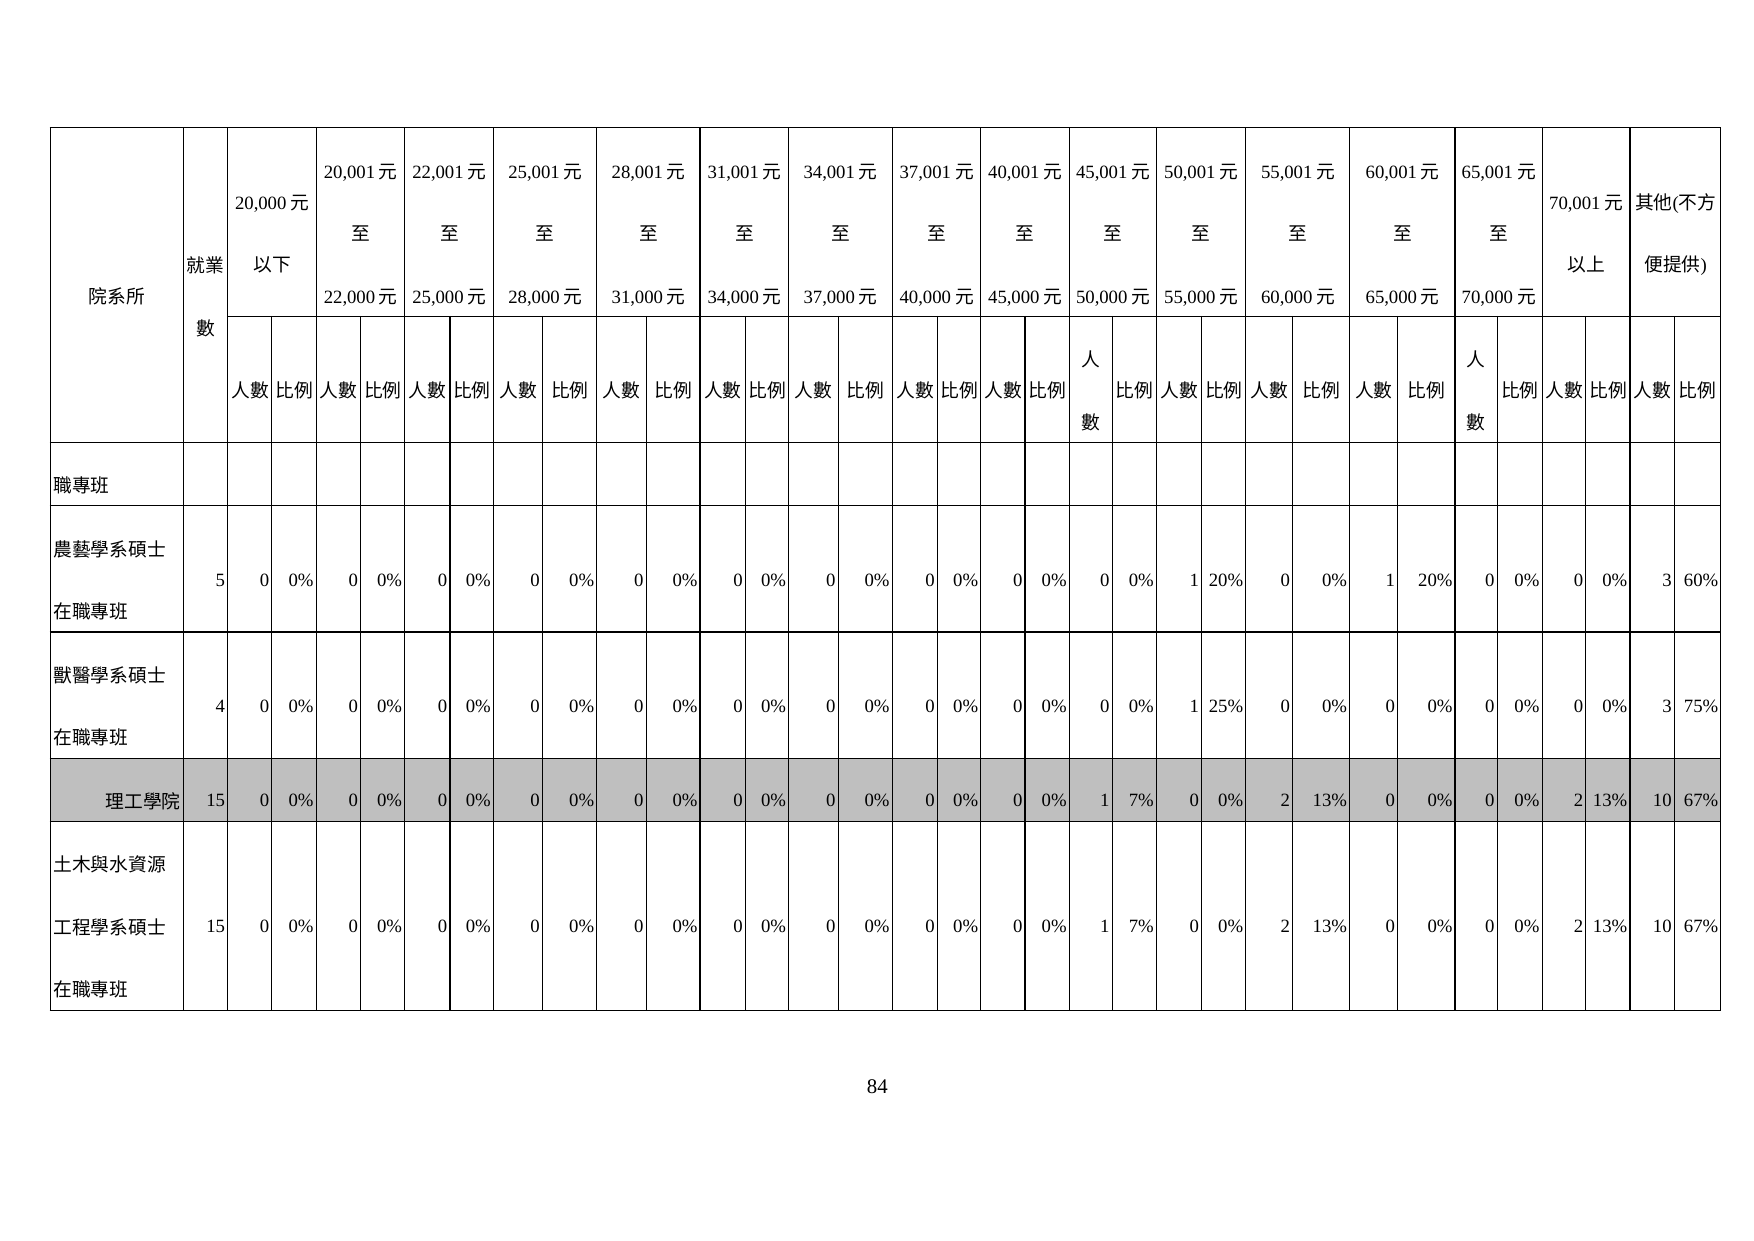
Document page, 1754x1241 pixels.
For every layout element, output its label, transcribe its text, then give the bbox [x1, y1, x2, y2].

table_header 就業數 [184, 128, 227, 442]
table_header 60,001元 至 65,000元 [1350, 128, 1454, 316]
table_cell [1398, 443, 1454, 505]
table_cell 0 [893, 822, 937, 1009]
table_cell 0 [317, 506, 360, 631]
table_cell 0% [746, 633, 788, 757]
table_cell 土木與水資源工程學系碩士在職專班 [51, 822, 183, 1009]
table_cell [1070, 443, 1112, 505]
table_cell 0 [789, 506, 838, 631]
table_cell [893, 443, 937, 505]
table_header 31,001元 至 34,000元 [701, 128, 788, 316]
table_cell [1498, 443, 1542, 505]
table_cell 比例 [647, 317, 699, 442]
table_cell [317, 443, 360, 505]
table_header 22,001元 至 25,000元 [405, 128, 493, 316]
table_cell 0% [272, 822, 316, 1009]
table_cell [361, 443, 404, 505]
table_cell 獸醫學系碩士在職專班 [51, 633, 183, 757]
table_cell 比例 [1202, 317, 1245, 442]
table_cell 0% [1398, 822, 1454, 1009]
table_cell 0% [1398, 633, 1454, 757]
table_cell 0% [1202, 759, 1245, 821]
table_cell 0 [317, 822, 360, 1009]
table_cell 人數 [1631, 317, 1674, 442]
table_cell 0% [272, 759, 316, 821]
table_cell 0% [543, 506, 596, 631]
table_cell 比例 [746, 317, 788, 442]
table_header 55,001元 至 60,000元 [1246, 128, 1349, 316]
table_cell 0 [701, 822, 745, 1009]
table_header 65,001元至 70,000元 [1456, 128, 1542, 316]
table_cell [543, 443, 596, 505]
table_cell 比例 [272, 317, 316, 442]
table_cell 0% [272, 633, 316, 757]
table_cell 0% [1498, 633, 1542, 757]
table_cell 比例 [1026, 317, 1069, 442]
table_cell 0% [938, 506, 980, 631]
table_cell 0 [981, 506, 1024, 631]
table_cell 0 [597, 506, 646, 631]
table_cell 3 [1631, 506, 1674, 631]
table_cell 比例 [1113, 317, 1156, 442]
table_cell 比例 [1586, 317, 1629, 442]
table_cell 0 [1543, 633, 1585, 757]
table_cell [1246, 443, 1292, 505]
table_cell 0% [839, 822, 892, 1009]
table_cell [701, 443, 745, 505]
table_cell 0 [597, 822, 646, 1009]
table_cell 0% [1202, 822, 1245, 1009]
table_cell 3 [1631, 633, 1674, 757]
table_cell 0% [839, 759, 892, 821]
table_cell 0 [893, 759, 937, 821]
table_cell 0% [647, 822, 699, 1009]
table_cell 13% [1586, 759, 1629, 821]
table_cell 比例 [543, 317, 596, 442]
table_cell 人數 [1246, 317, 1292, 442]
table_cell 人數 [228, 317, 271, 442]
table_cell [1202, 443, 1245, 505]
table_cell 0% [746, 822, 788, 1009]
table_cell 人數 [1157, 317, 1201, 442]
table_cell 0 [981, 633, 1024, 757]
table_cell 0% [451, 822, 493, 1009]
table_header 45,001元 至 50,000元 [1070, 128, 1156, 316]
table_cell 0% [361, 822, 404, 1009]
table_cell 0% [1113, 633, 1156, 757]
table_header 院系所 [51, 128, 183, 442]
table_cell 比例 [1398, 317, 1454, 442]
table_cell 0% [1498, 506, 1542, 631]
table_cell 0 [317, 633, 360, 757]
table_cell 4 [184, 633, 227, 757]
table_cell 2 [1543, 759, 1585, 821]
table_cell 0% [1026, 759, 1069, 821]
table_cell 0% [1026, 633, 1069, 757]
table_cell 0 [494, 759, 542, 821]
table_cell 0% [1498, 822, 1542, 1009]
table_cell 0% [938, 633, 980, 757]
table_cell 0% [361, 759, 404, 821]
table_cell [746, 443, 788, 505]
table_cell 0 [1246, 633, 1292, 757]
table_cell 75% [1675, 633, 1720, 757]
table_cell 13% [1293, 759, 1349, 821]
table_cell 2 [1246, 822, 1292, 1009]
table_cell 2 [1543, 822, 1585, 1009]
table_header 40,001元至 45,000元 [981, 128, 1069, 316]
table_cell 職專班 [51, 443, 183, 505]
table_cell 67% [1675, 759, 1720, 821]
table_cell 0 [1543, 506, 1585, 631]
table_cell 0% [839, 633, 892, 757]
table_cell [981, 443, 1024, 505]
table_cell 0% [543, 633, 596, 757]
table_cell 0 [1157, 759, 1201, 821]
table_cell [839, 443, 892, 505]
table_cell 0 [789, 822, 838, 1009]
table_cell 0 [228, 506, 271, 631]
table_cell 0 [701, 506, 745, 631]
table_cell 農藝學系碩士在職專班 [51, 506, 183, 631]
table_cell 0 [1246, 506, 1292, 631]
table_cell [1586, 443, 1629, 505]
table_header 28,001元 至 31,000元 [597, 128, 699, 316]
table_cell 0% [543, 822, 596, 1009]
table_cell 0 [405, 759, 449, 821]
table_cell 人數 [1543, 317, 1585, 442]
table_cell [1675, 443, 1720, 505]
table_cell [228, 443, 271, 505]
table_cell [1113, 443, 1156, 505]
table_cell 0% [451, 506, 493, 631]
table_cell 10 [1631, 822, 1674, 1009]
table_cell [1631, 443, 1674, 505]
table_cell 7% [1113, 759, 1156, 821]
table_cell [1026, 443, 1069, 505]
table_cell 0 [405, 822, 449, 1009]
table_cell 0% [647, 633, 699, 757]
table_cell 人數 [597, 317, 646, 442]
table_cell 0 [1456, 759, 1497, 821]
table_cell 1 [1350, 506, 1397, 631]
table_cell 10 [1631, 759, 1674, 821]
table_cell 0 [494, 506, 542, 631]
table_cell 比例 [361, 317, 404, 442]
table_cell 人數 [893, 317, 937, 442]
table_cell 比例 [1675, 317, 1720, 442]
table_cell [1157, 443, 1201, 505]
table_cell 0 [701, 633, 745, 757]
table_cell 比例 [1293, 317, 1349, 442]
table_cell 0% [543, 759, 596, 821]
table_cell 0 [701, 759, 745, 821]
table_cell 0 [1456, 506, 1497, 631]
table_cell 人數 [317, 317, 360, 442]
table_cell 0% [1498, 759, 1542, 821]
table_cell 25% [1202, 633, 1245, 757]
table_header 70,001元以上 [1543, 128, 1629, 316]
table_header 50,001元 至 55,000元 [1157, 128, 1245, 316]
table_cell 0 [1350, 822, 1397, 1009]
table_cell 0% [272, 506, 316, 631]
table_cell 人數 [789, 317, 838, 442]
table_cell 人數 [405, 317, 449, 442]
table_cell 0% [1398, 759, 1454, 821]
table_cell [494, 443, 542, 505]
table_header 37,001元至 40,000元 [893, 128, 980, 316]
table_cell 0% [451, 759, 493, 821]
table_cell 5 [184, 506, 227, 631]
table_header 其他(不方便提供) [1631, 128, 1720, 316]
table_cell [405, 443, 449, 505]
table_cell [1456, 443, 1497, 505]
table_cell 0 [1070, 633, 1112, 757]
table_cell 0 [1456, 633, 1497, 757]
table_cell [938, 443, 980, 505]
table_cell 0 [228, 822, 271, 1009]
table_cell 人數 [494, 317, 542, 442]
table_cell 0 [981, 759, 1024, 821]
table_cell [1293, 443, 1349, 505]
table_cell 1 [1070, 759, 1112, 821]
table_cell 0% [361, 633, 404, 757]
table_header 34,001元 至 37,000元 [789, 128, 892, 316]
table_cell 0 [1456, 822, 1497, 1009]
table_cell 0 [1157, 822, 1201, 1009]
table_cell 67% [1675, 822, 1720, 1009]
table_cell 0 [494, 633, 542, 757]
table_cell 0% [1293, 633, 1349, 757]
table_cell 0 [597, 633, 646, 757]
table_cell 0% [1113, 506, 1156, 631]
table_header 25,001元 至 28,000元 [494, 128, 596, 316]
table_cell [184, 443, 227, 505]
table_cell 0 [228, 759, 271, 821]
table_cell 0% [1026, 822, 1069, 1009]
table_header 20,000元以下 [228, 128, 316, 316]
table_cell 0% [746, 759, 788, 821]
table_cell 0% [938, 759, 980, 821]
table_cell 比例 [451, 317, 493, 442]
table_cell 比例 [839, 317, 892, 442]
table_cell [1350, 443, 1397, 505]
table_cell 15 [184, 822, 227, 1009]
table_cell 人數 [701, 317, 745, 442]
table_cell 0% [839, 506, 892, 631]
table_cell [272, 443, 316, 505]
table_cell 理工學院 [51, 759, 183, 821]
table_cell 15 [184, 759, 227, 821]
table_header 20,001元至 22,000元 [317, 128, 404, 316]
table_cell 0 [789, 759, 838, 821]
table_cell 0 [405, 633, 449, 757]
table_cell 人數 [1070, 317, 1112, 442]
table_cell 人數 [981, 317, 1024, 442]
table_cell [597, 443, 646, 505]
table_cell 0% [1293, 506, 1349, 631]
table_cell 0% [938, 822, 980, 1009]
table_cell [451, 443, 493, 505]
table_cell [1543, 443, 1585, 505]
table_cell 2 [1246, 759, 1292, 821]
table_cell 0 [494, 822, 542, 1009]
table_cell 0 [893, 506, 937, 631]
table_cell 20% [1202, 506, 1245, 631]
table_cell 0% [647, 759, 699, 821]
table_cell 0 [893, 633, 937, 757]
table_cell 0% [746, 506, 788, 631]
table_cell 13% [1586, 822, 1629, 1009]
table_cell 0% [1586, 506, 1629, 631]
table_cell 人數 [1456, 317, 1497, 442]
table_cell 比例 [1498, 317, 1542, 442]
table_cell 0 [228, 633, 271, 757]
table_cell 人數 [1350, 317, 1397, 442]
table_cell 0 [981, 822, 1024, 1009]
table_cell 1 [1157, 506, 1201, 631]
table_cell 0% [451, 633, 493, 757]
table_cell 1 [1157, 633, 1201, 757]
table_cell 13% [1293, 822, 1349, 1009]
table_cell 0 [1350, 759, 1397, 821]
table_cell [789, 443, 838, 505]
table_cell 0% [647, 506, 699, 631]
table_cell 0% [1026, 506, 1069, 631]
table_cell 0% [1586, 633, 1629, 757]
table_cell 0% [361, 506, 404, 631]
table_cell 0 [597, 759, 646, 821]
table_cell 比例 [938, 317, 980, 442]
table_cell 7% [1113, 822, 1156, 1009]
table_cell 0 [1350, 633, 1397, 757]
table_cell 0 [789, 633, 838, 757]
table_cell 1 [1070, 822, 1112, 1009]
table_cell 0 [317, 759, 360, 821]
table_cell 20% [1398, 506, 1454, 631]
table_cell [647, 443, 699, 505]
table_cell 0 [1070, 506, 1112, 631]
table_cell 0 [405, 506, 449, 631]
table_cell 60% [1675, 506, 1720, 631]
